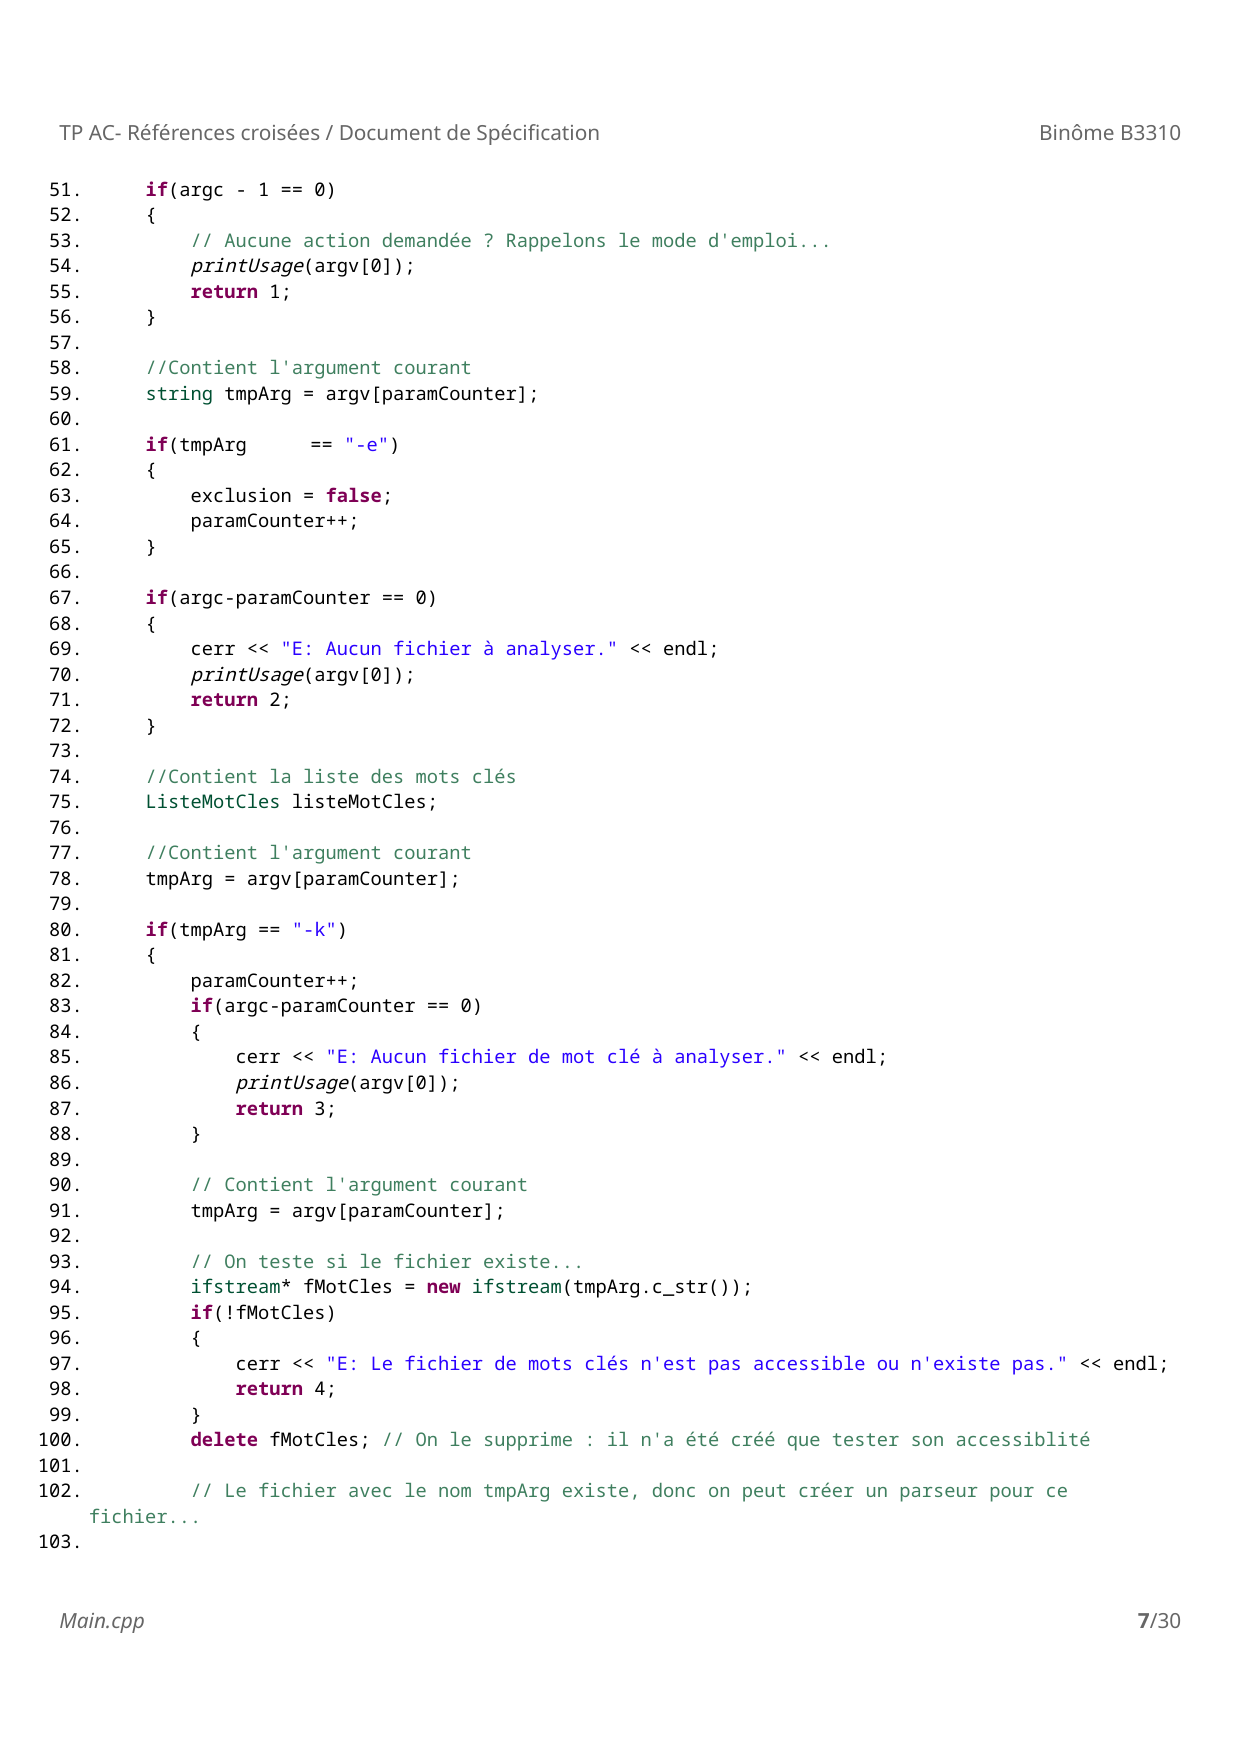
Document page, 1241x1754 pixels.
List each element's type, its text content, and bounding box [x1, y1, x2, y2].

list cerr << "E: Aucun fichier de mot clé à analyser." << endl; [83, 1044, 1181, 1069]
list //Contient la liste des mots clés [83, 763, 1181, 788]
list { [83, 942, 1181, 967]
list return 2; [83, 686, 1181, 712]
list tmpArg = argv[paramCounter]; [83, 1197, 1181, 1222]
list } [83, 1401, 1181, 1427]
list exclusion = false; [83, 482, 1181, 508]
list if(!fMotCles) [83, 1299, 1181, 1324]
list tmpArg = argv[paramCounter]; [83, 865, 1181, 891]
list printUsage(argv[0]); [83, 1069, 1181, 1095]
list if(tmpArg == "-k") [83, 916, 1181, 942]
list printUsage(argv[0]); [83, 253, 1181, 278]
list if(argc-paramCounter == 0) [83, 584, 1181, 610]
list paramCounter++; [83, 967, 1181, 993]
list { [83, 457, 1181, 482]
list paramCounter++; [83, 508, 1181, 533]
list return 4; [83, 1376, 1181, 1401]
list printUsage(argv[0]); [83, 661, 1181, 686]
list { [83, 1018, 1181, 1044]
list delete fMotCles; // On le supprime : il n'a été créé que tester son accessiblité [83, 1427, 1181, 1452]
list ifstream* fMotCles = new ifstream(tmpArg.c_str()); [83, 1273, 1181, 1299]
list //Contient l'argument courant [83, 355, 1181, 380]
list cerr << "E: Le fichier de mots clés n'est pas accessible ou n'existe pas." << endl; [83, 1350, 1181, 1376]
list ListeMotCles listeMotCles; [83, 788, 1181, 814]
list // Contient l'argument courant [83, 1171, 1181, 1197]
list return 1; [83, 278, 1181, 304]
list } [83, 304, 1181, 329]
list { [83, 1324, 1181, 1350]
list if(tmpArg == "-e") [83, 431, 1181, 457]
list } [83, 712, 1181, 737]
list { [83, 202, 1181, 227]
list if(argc-paramCounter == 0) [83, 993, 1181, 1018]
list cerr << "E: Aucun fichier à analyser." << endl; [83, 635, 1181, 661]
list // Aucune action demandée ? Rappelons le mode d'emploi... [83, 227, 1181, 253]
list // Le fichier avec le nom tmpArg existe, donc on peut créer un parseur pour ce fichier... [83, 1478, 1181, 1529]
list string tmpArg = argv[paramCounter]; [83, 380, 1181, 406]
list } [83, 1120, 1181, 1146]
list { [83, 610, 1181, 635]
list return 3; [83, 1095, 1181, 1120]
list if(argc - 1 == 0) [83, 176, 1181, 202]
list } [83, 533, 1181, 559]
list // On teste si le fichier existe... [83, 1248, 1181, 1273]
list //Contient l'argument courant [83, 839, 1181, 865]
